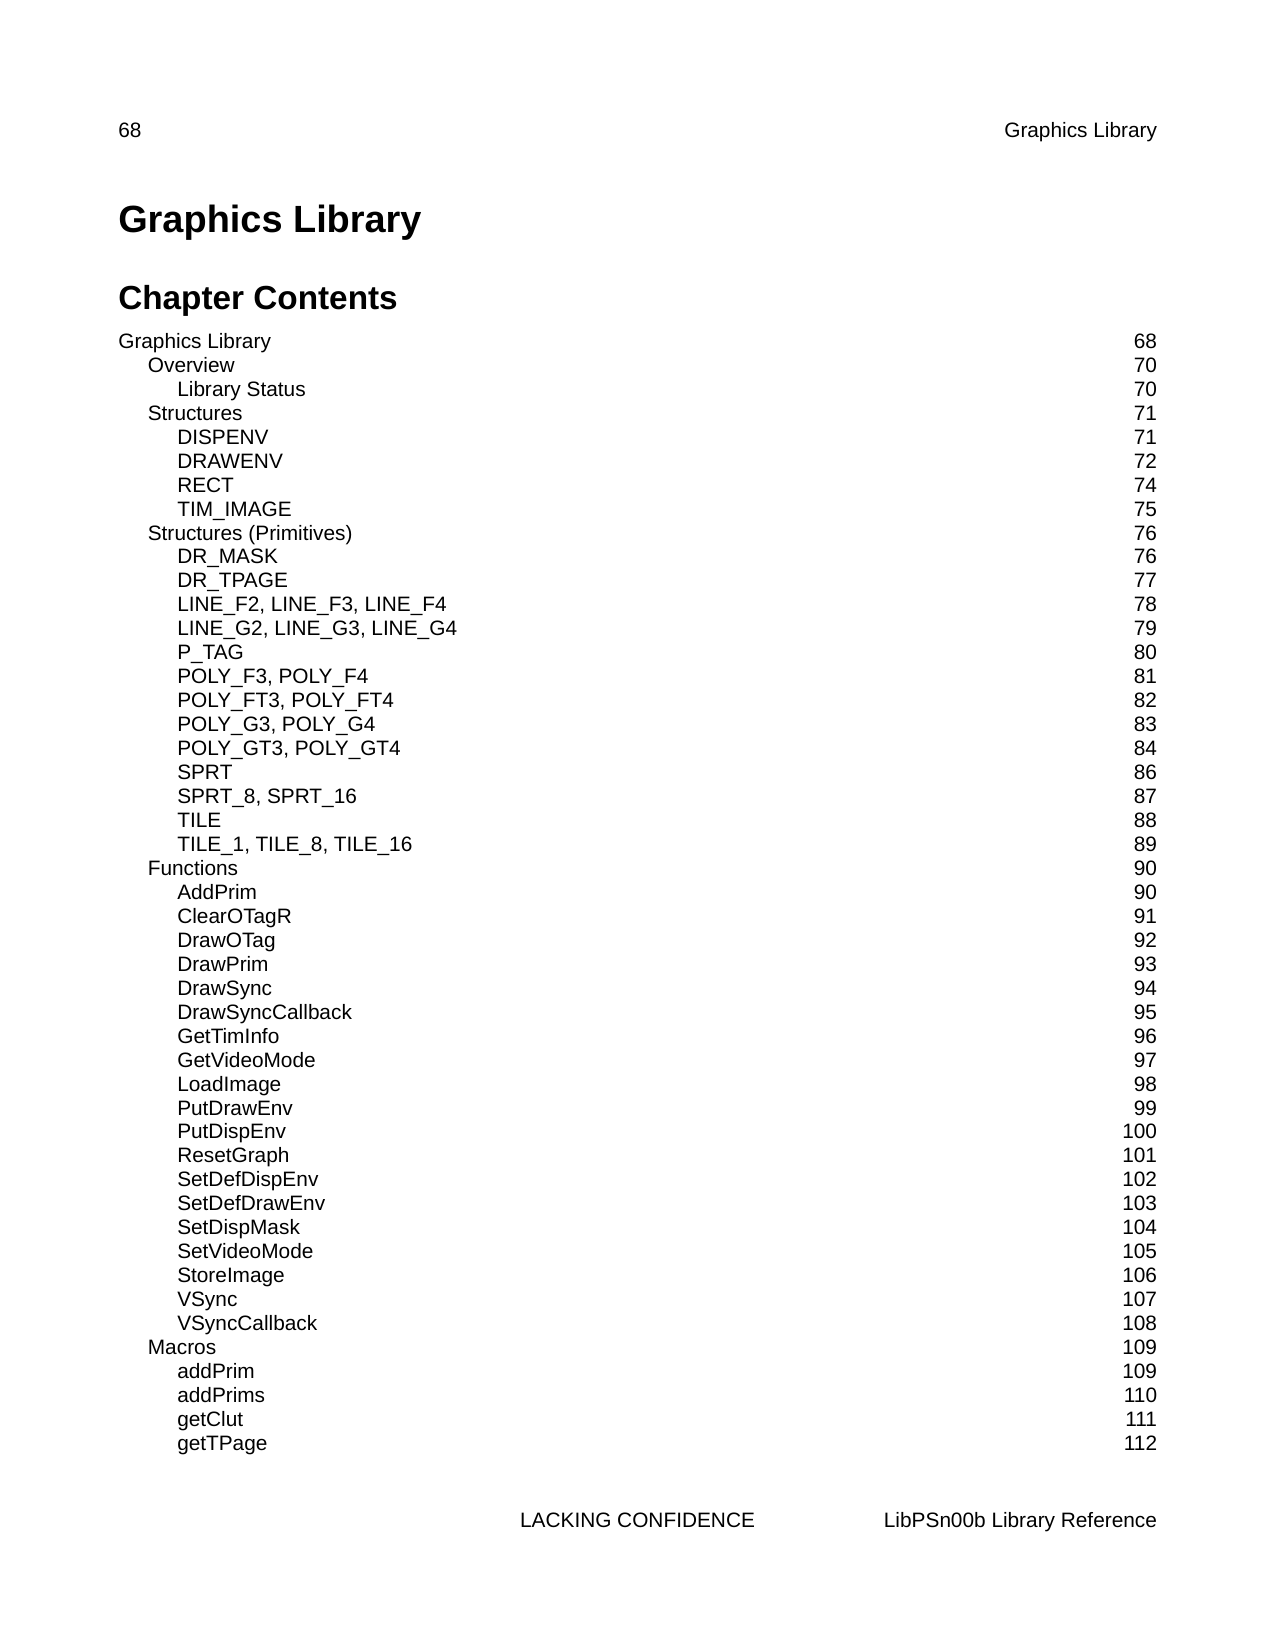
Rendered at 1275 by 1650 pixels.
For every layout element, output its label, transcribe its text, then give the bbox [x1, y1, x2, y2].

text POLY_GT3, POLY_GT4 84 [177, 736, 1157, 760]
text DrawOTag 92 [177, 928, 1157, 952]
text TILE_1, TILE_8, TILE_16 89 [177, 832, 1157, 856]
text SPRT_8, SPRT_16 87 [177, 784, 1157, 808]
text Structures (Primitives) 76 [148, 520, 1157, 544]
text POLY_G3, POLY_G4 83 [177, 712, 1157, 736]
text DrawSyncCallback 95 [177, 999, 1157, 1023]
text SetVideoMode 105 [177, 1239, 1157, 1263]
text TILE 88 [177, 808, 1157, 832]
text PutDispEnv 100 [177, 1119, 1157, 1143]
text getTPage 112 [177, 1431, 1157, 1455]
text RECT 74 [177, 472, 1157, 496]
text GetVideoMode 97 [177, 1047, 1157, 1071]
text SPRT 86 [177, 760, 1157, 784]
text Graphics Library 68 [118, 329, 1157, 353]
text SetDefDrawEnv 103 [177, 1191, 1157, 1215]
text POLY_FT3, POLY_FT4 82 [177, 688, 1157, 712]
subtitle Graphics Library [118, 197, 1157, 240]
text Library Status 70 [177, 377, 1157, 401]
text SetDispMask 104 [177, 1215, 1157, 1239]
text TIM_IMAGE 75 [177, 496, 1157, 520]
text AddPrim 90 [177, 880, 1157, 904]
text DrawPrim 93 [177, 952, 1157, 976]
text getClut 111 [177, 1407, 1157, 1431]
text Overview 70 [148, 353, 1157, 377]
text DRAWENV 72 [177, 448, 1157, 472]
text Functions 90 [148, 856, 1157, 880]
text PutDrawEnv 99 [177, 1095, 1157, 1119]
text DrawSync 94 [177, 976, 1157, 999]
text DISPENV 71 [177, 424, 1157, 448]
text VSync 107 [177, 1287, 1157, 1311]
text ClearOTagR 91 [177, 904, 1157, 928]
text DR_TPAGE 77 [177, 568, 1157, 592]
text POLY_F3, POLY_F4 81 [177, 664, 1157, 688]
text GetTimInfo 96 [177, 1023, 1157, 1047]
text P_TAG 80 [177, 640, 1157, 664]
text LoadImage 98 [177, 1071, 1157, 1095]
text DR_MASK 76 [177, 544, 1157, 568]
text StoreImage 106 [177, 1263, 1157, 1287]
text LINE_G2, LINE_G3, LINE_G4 79 [177, 616, 1157, 640]
text VSyncCallback 108 [177, 1311, 1157, 1335]
text Structures 71 [148, 401, 1157, 424]
text LINE_F2, LINE_F3, LINE_F4 78 [177, 592, 1157, 616]
subtitle Chapter Contents [118, 278, 1157, 316]
text Macros 109 [148, 1335, 1157, 1359]
text SetDefDispEnv 102 [177, 1167, 1157, 1191]
text ResetGraph 101 [177, 1143, 1157, 1167]
text addPrims 110 [177, 1383, 1157, 1407]
text addPrim 109 [177, 1359, 1157, 1383]
